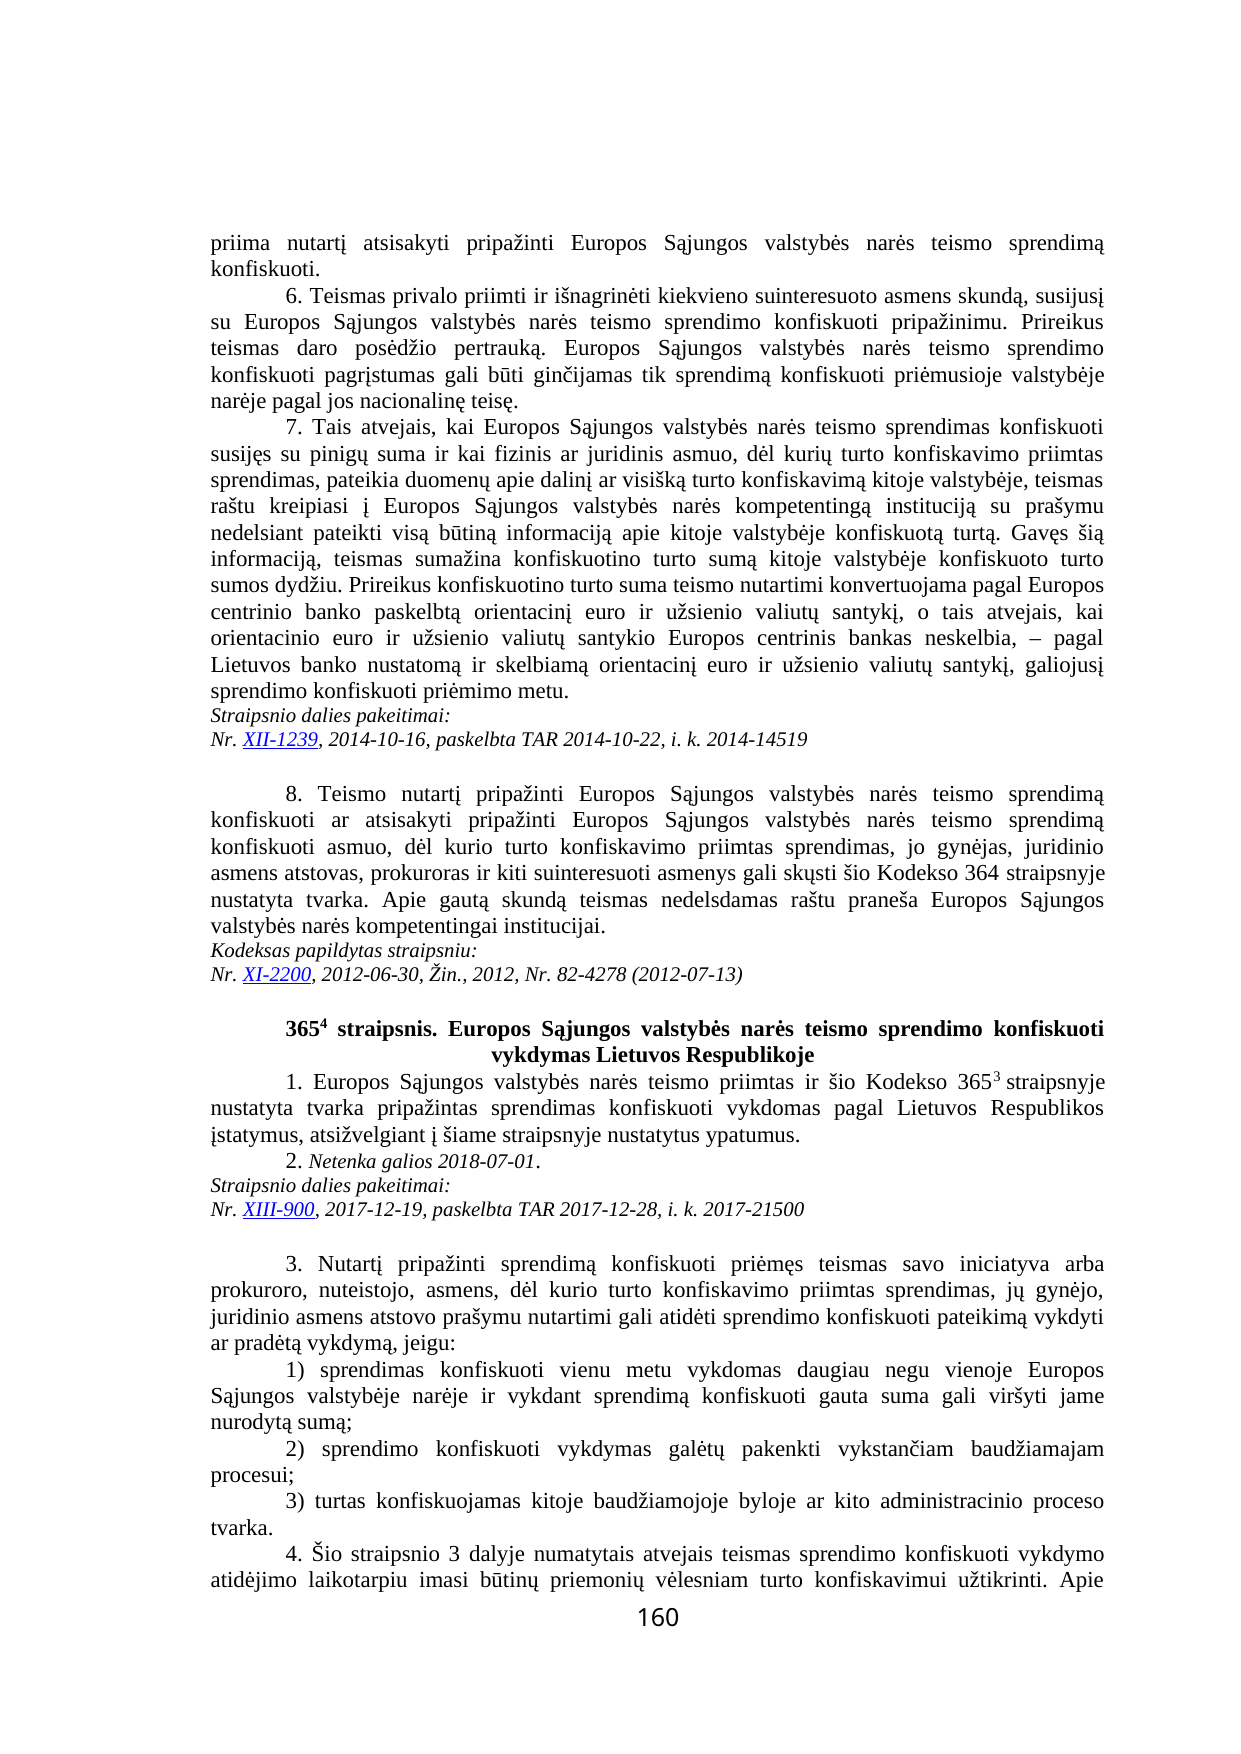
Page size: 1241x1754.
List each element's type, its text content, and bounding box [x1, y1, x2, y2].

text 3654 straipsnis. Europos Sąjungos valstybės narės teismo sprendimo konfiskuoti vykdymas Lietuvos Respublikoje [285, 1015, 1105, 1068]
text Nr. XI-2200, 2012-06-30, Žin., 2012, Nr. 82-4278 (2012-07-13) [210, 962, 1105, 986]
text 6. Teismas privalo priimti ir išnagrinėti kiekvieno suinteresuoto asmens skundą, susijusį su Europos Sąjungos valstybės narės teismo sprendimo konfiskuoti pripažinimu. Prireikus teismas daro posėdžio pertrauką. Europos Sąjungos valstybės narės teismo sprendimo konfiskuoti pagrįstumas gali būti ginčijamas tik sprendimą konfiskuoti priėmusioje valstybėje narėje pagal jos nacionalinę teisę. [210, 282, 1105, 413]
text 3) turtas konfiskuojamas kitoje baudžiamojoje byloje ar kito administracinio proceso tvarka. [210, 1487, 1105, 1540]
text 4. Šio straipsnio 3 dalyje numatytais atvejais teismas sprendimo konfiskuoti vykdymo atidėjimo laikotarpiu imasi būtinų priemonių vėlesniam turto konfiskavimui užtikrinti. Apie [210, 1540, 1105, 1593]
text 2) sprendimo konfiskuoti vykdymas galėtų pakenkti vykstančiam baudžiamajam procesui; [210, 1435, 1105, 1487]
text priima nutartį atsisakyti pripažinti Europos Sąjungos valstybės narės teismo sprendimą konfiskuoti. [210, 229, 1105, 282]
text Nr. XIII-900, 2017-12-19, paskelbta TAR 2017-12-28, i. k. 2017-21500 [210, 1197, 1105, 1221]
text Straipsnio dalies pakeitimai: [210, 703, 1105, 727]
text 2. Netenka galios 2018-07-01. [210, 1147, 1105, 1173]
text Nr. XII-1239, 2014-10-16, paskelbta TAR 2014-10-22, i. k. 2014-14519 [210, 727, 1105, 751]
text Kodeksas papildytas straipsniu: [210, 938, 1105, 962]
text 8. Teismo nutartį pripažinti Europos Sąjungos valstybės narės teismo sprendimą konfiskuoti ar atsisakyti pripažinti Europos Sąjungos valstybės narės teismo sprendimą konfiskuoti asmuo, dėl kurio turto konfiskavimo priimtas sprendimas, jo gynėjas, juridinio asmens atstovas, prokuroras ir kiti suinteresuoti asmenys gali skųsti šio Kodekso 364 straipsnyje nustatyta tvarka. Apie gautą skundą teismas nedelsdamas raštu praneša Europos Sąjungos valstybės narės kompetentingai institucijai. [210, 780, 1105, 938]
text Straipsnio dalies pakeitimai: [210, 1173, 1105, 1197]
text 1) sprendimas konfiskuoti vienu metu vykdomas daugiau negu vienoje Europos Sąjungos valstybėje narėje ir vykdant sprendimą konfiskuoti gauta suma gali viršyti jame nurodytą sumą; [210, 1356, 1105, 1435]
text 3. Nutartį pripažinti sprendimą konfiskuoti priėmęs teismas savo iniciatyva arba prokuroro, nuteistojo, asmens, dėl kurio turto konfiskavimo priimtas sprendimas, jų gynėjo, juridinio asmens atstovo prašymu nutartimi gali atidėti sprendimo konfiskuoti pateikimą vykdyti ar pradėtą vykdymą, jeigu: [210, 1250, 1105, 1356]
text 1. Europos Sąjungos valstybės narės teismo priimtas ir šio Kodekso 3653 straipsnyje nustatyta tvarka pripažintas sprendimas konfiskuoti vykdomas pagal Lietuvos Respublikos įstatymus, atsižvelgiant į šiame straipsnyje nustatytus ypatumus. [210, 1068, 1105, 1147]
text 7. Tais atvejais, kai Europos Sąjungos valstybės narės teismo sprendimas konfiskuoti susijęs su pinigų suma ir kai fizinis ar juridinis asmuo, dėl kurių turto konfiskavimo priimtas sprendimas, pateikia duomenų apie dalinį ar visišką turto konfiskavimą kitoje valstybėje, teismas raštu kreipiasi į Europos Sąjungos valstybės narės kompetentingą instituciją su prašymu nedelsiant pateikti visą būtiną informaciją apie kitoje valstybėje konfiskuotą turtą. Gavęs šią informaciją, teismas sumažina konfiskuotino turto sumą kitoje valstybėje konfiskuoto turto sumos dydžiu. Prireikus konfiskuotino turto suma teismo nutartimi konvertuojama pagal Europos centrinio banko paskelbtą orientacinį euro ir užsienio valiutų santykį, o tais atvejais, kai orientacinio euro ir užsienio valiutų santykio Europos centrinis bankas neskelbia, – pagal Lietuvos banko nustatomą ir skelbiamą orientacinį euro ir užsienio valiutų santykį, galiojusį sprendimo konfiskuoti priėmimo metu. [210, 413, 1105, 703]
